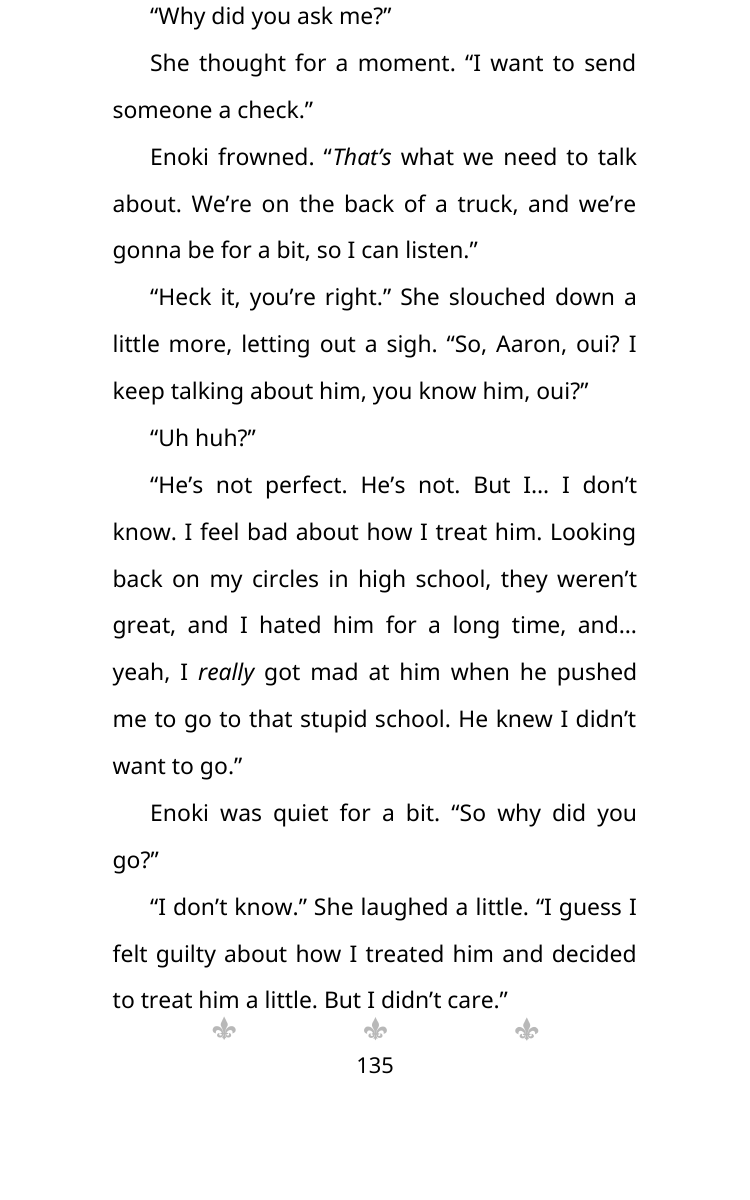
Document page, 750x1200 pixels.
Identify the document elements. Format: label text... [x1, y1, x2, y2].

text “I don’t know.” She laughed a little. “I guess I felt guilty about how I treated him and decided to treat him a little. But I didn’t care.” [112, 891, 637, 1016]
text “Why did you ask me?” [112, 0, 637, 31]
text “He’s not perfect. He’s not. But I… I don’t know. I feel bad about how I treat him. Looking back on my circles in high school, they weren’t great, and I hated him for a long time, and… yeah, I really got mad at him when he pushed me to go to that stupid school. He knew I didn’t want to go.” [112, 469, 637, 781]
text “Uh huh?” [112, 422, 637, 453]
text Enoki frowned. “That’s what we need to talk about. We’re on the back of a truck, and we’re gonna be for a bit, so I can listen.” [112, 141, 637, 266]
text She thought for a moment. “I want to send someone a check.” [112, 47, 637, 125]
text Enoki was quiet for a bit. “So why did you go?” [112, 797, 637, 875]
text “Heck it, you’re right.” She slouched down a little more, letting out a sigh. “So, Aaron, oui? I keep talking about him, you know him, oui?” [112, 281, 637, 406]
